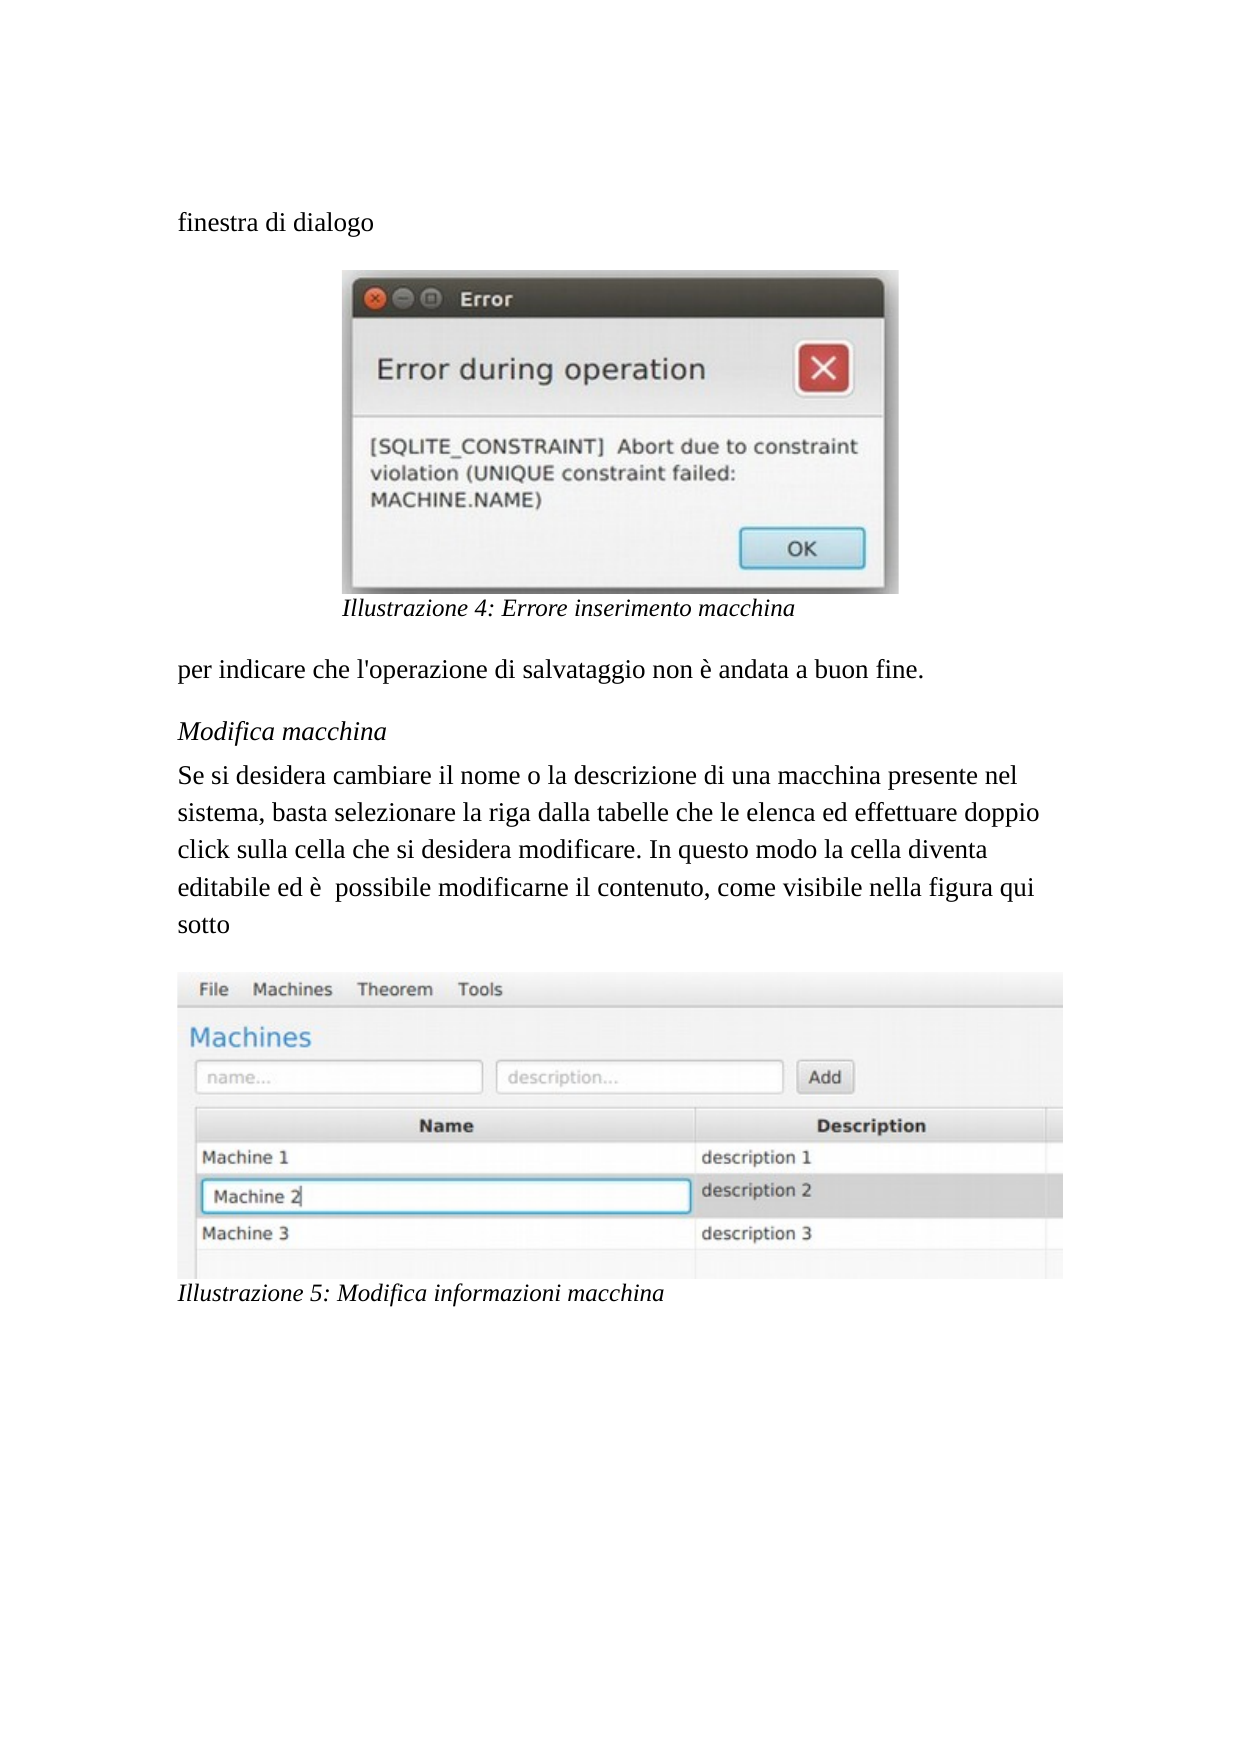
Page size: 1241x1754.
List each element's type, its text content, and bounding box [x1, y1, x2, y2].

text Se si desidera cambiare il nome o la descrizione di una macchina presente nel sistema, basta selezionare la riga dalla tabelle che le elenca ed effettuare doppio click sulla cella che si desidera modificare. In questo modo la cella diventa editabile ed è possibile modificarne il contenuto, come visibile nella figura qui sotto [177, 759, 1063, 939]
text finestra di dialogo [177, 206, 1063, 237]
text per indicare che l'operazione di salvataggio non è andata a buon fine. [177, 653, 1063, 684]
text Illustrazione 4: Errore inserimento macchina [342, 594, 898, 622]
subtitle Modifica macchina [177, 715, 1063, 746]
picture [341, 270, 899, 594]
text Illustrazione 5: Modifica informazioni macchina [177, 1279, 1063, 1307]
picture [177, 972, 1063, 1279]
